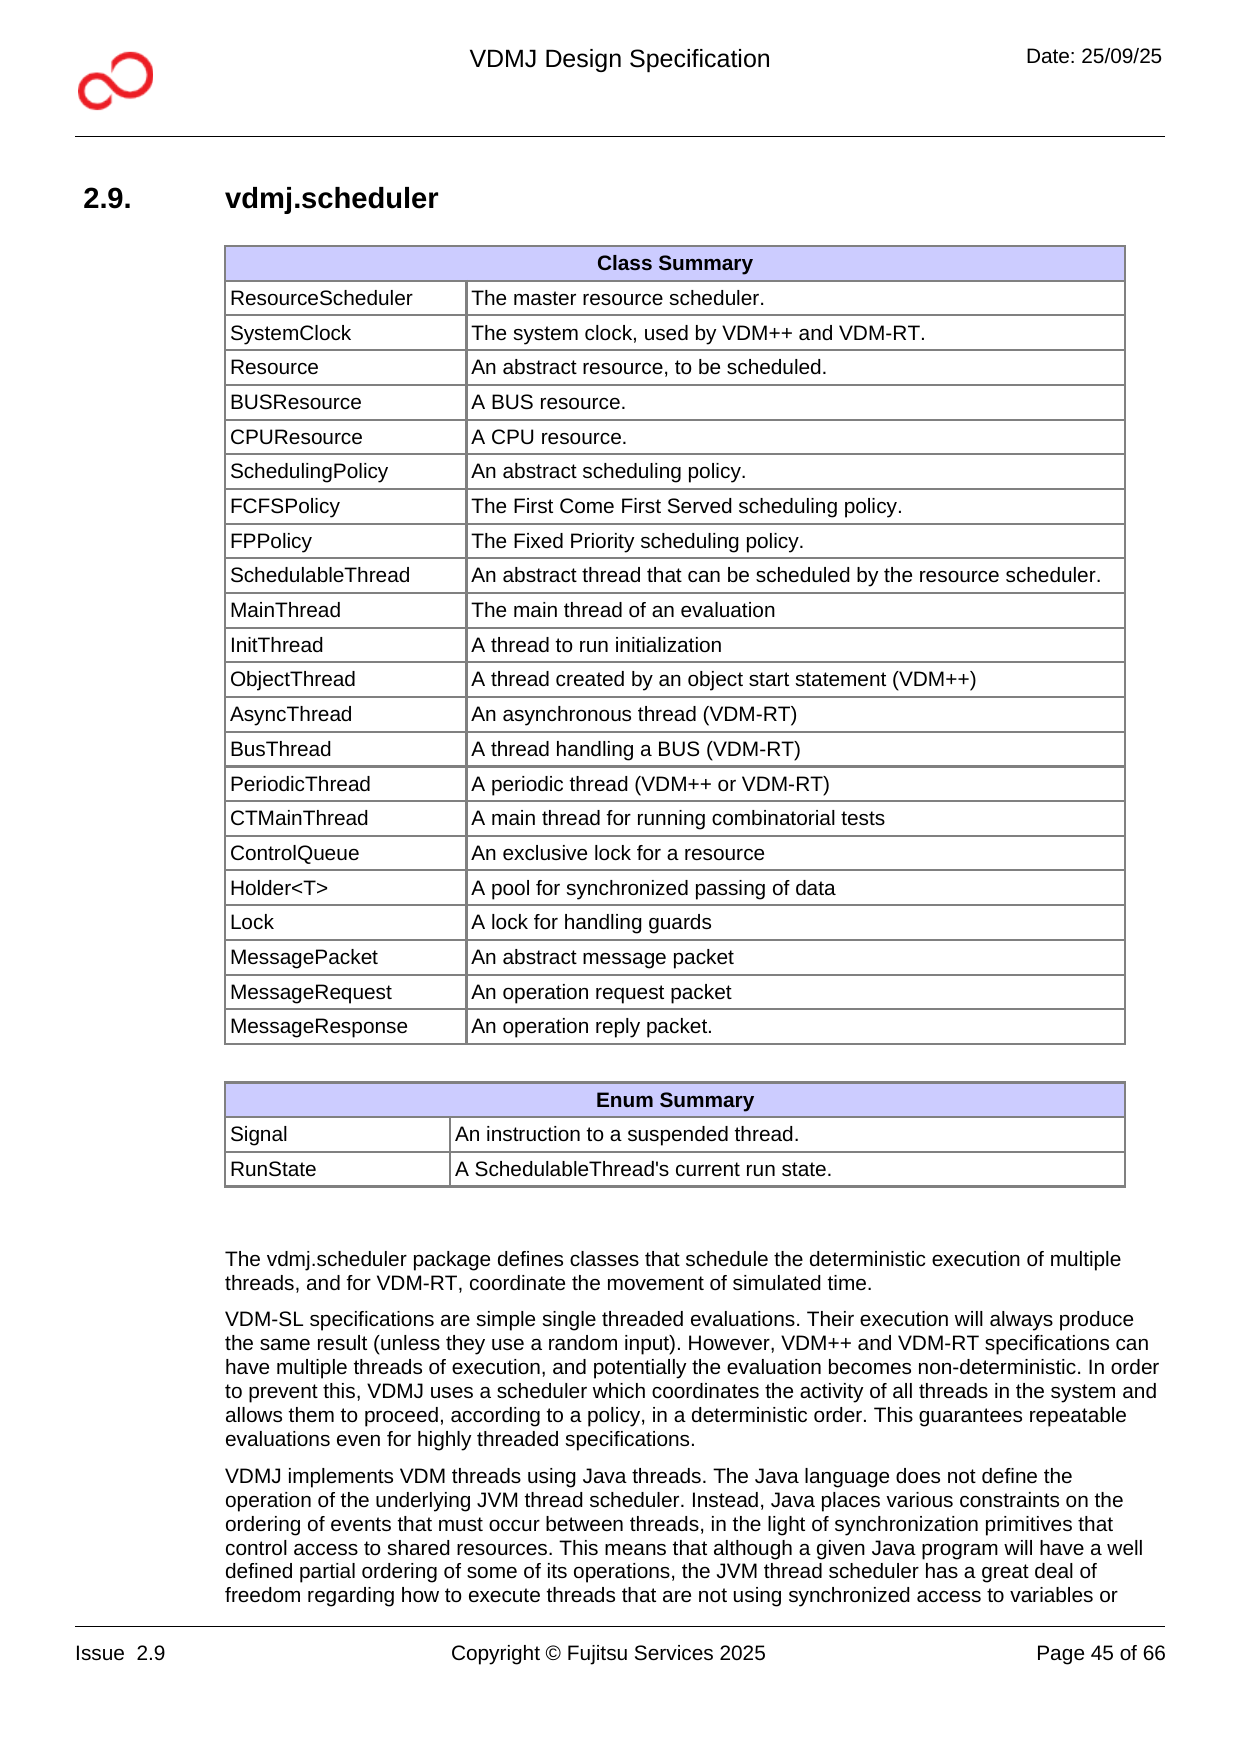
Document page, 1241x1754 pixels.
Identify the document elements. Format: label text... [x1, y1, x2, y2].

table_cell An asynchronous thread (VDM-RT) [468, 698, 1124, 731]
table_header Enum Summary [226, 1084, 1124, 1116]
table_cell An abstract resource, to be scheduled. [468, 351, 1124, 384]
table_cell An instruction to a suspended thread. [451, 1118, 1124, 1151]
table_cell BUSResource [226, 386, 465, 418]
table_cell SchedulingPolicy [226, 455, 465, 488]
table_cell A periodic thread (VDM++ or VDM-RT) [468, 768, 1124, 800]
table_cell MessageResponse [226, 1010, 465, 1043]
table_cell Resource [226, 351, 465, 384]
table_cell An exclusive lock for a resource [468, 837, 1124, 869]
table_cell ObjectThread [226, 663, 465, 696]
table_cell A main thread for running combinatorial tests [468, 802, 1124, 835]
table_cell The First Come First Served scheduling policy. [468, 490, 1124, 522]
text VDM-SL specifications are simple single threaded evaluations. Their execution will always produce the same result (unless they use a random input). However, VDM++ and VDM-RT specifications can have multiple threads of execution, and potentially the evaluation becomes non-deterministic. In order to prevent this, VDMJ uses a scheduler which coordinates the activity of all threads in the system and allows them to proceed, according to a policy, in a deterministic order. This guarantees repeatable evaluations even for highly threaded specifications. [225, 1308, 1165, 1451]
table_cell SystemClock [226, 316, 465, 349]
table_cell AsyncThread [226, 698, 465, 731]
table_cell The system clock, used by VDM++ and VDM-RT. [468, 316, 1124, 349]
table_cell SchedulableThread [226, 559, 465, 592]
table_cell Signal [226, 1118, 449, 1151]
table_cell FPPolicy [226, 525, 465, 557]
table_cell An operation request packet [468, 976, 1124, 1008]
picture [78, 44, 153, 120]
table_cell CPUResource [226, 421, 465, 453]
table_cell ControlQueue [226, 837, 465, 869]
table_cell MainThread [226, 594, 465, 627]
table_cell Holder<T> [226, 871, 465, 904]
table_cell An abstract scheduling policy. [468, 455, 1124, 488]
table_cell The Fixed Priority scheduling policy. [468, 525, 1124, 557]
table_cell MessagePacket [226, 941, 465, 973]
table_cell An abstract thread that can be scheduled by the resource scheduler. [468, 559, 1124, 592]
table_cell ResourceScheduler [226, 282, 465, 314]
table_cell FCFSPolicy [226, 490, 465, 522]
table_cell A thread to run initialization [468, 629, 1124, 661]
table_cell BusThread [226, 733, 465, 765]
table_cell A SchedulableThread's current run state. [451, 1153, 1124, 1185]
text VDMJ implements VDM threads using Java threads. The Java language does not define the operation of the underlying JVM thread scheduler. Instead, Java places various constraints on the ordering of events that must occur between threads, in the light of synchronization primitives that control access to shared resources. This means that although a given Java program will have a well defined partial ordering of some of its operations, the JVM thread scheduler has a great deal of freedom regarding how to execute threads that are not using synchronized access to variables or [225, 1464, 1165, 1608]
table_cell A BUS resource. [468, 386, 1124, 418]
table_cell A lock for handling guards [468, 906, 1124, 939]
table_cell PeriodicThread [226, 768, 465, 800]
subtitle vdmj.scheduler [75, 182, 1165, 215]
table_cell MessageRequest [226, 976, 465, 1008]
table_cell CTMainThread [226, 802, 465, 835]
table_cell A thread handling a BUS (VDM-RT) [468, 733, 1124, 765]
table_cell A CPU resource. [468, 421, 1124, 453]
text The vdmj.scheduler package defines classes that schedule the deterministic execution of multiple threads, and for VDM-RT, coordinate the movement of simulated time. [225, 1247, 1165, 1295]
table_cell Lock [226, 906, 465, 939]
table_cell A thread created by an object start statement (VDM++) [468, 663, 1124, 696]
table_cell An operation reply packet. [468, 1010, 1124, 1043]
table_cell The main thread of an evaluation [468, 594, 1124, 627]
table_cell A pool for synchronized passing of data [468, 871, 1124, 904]
table_cell An abstract message packet [468, 941, 1124, 973]
table_cell The master resource scheduler. [468, 282, 1124, 314]
table_cell InitThread [226, 629, 465, 661]
table_header Class Summary [226, 247, 1124, 280]
table_cell RunState [226, 1153, 449, 1185]
